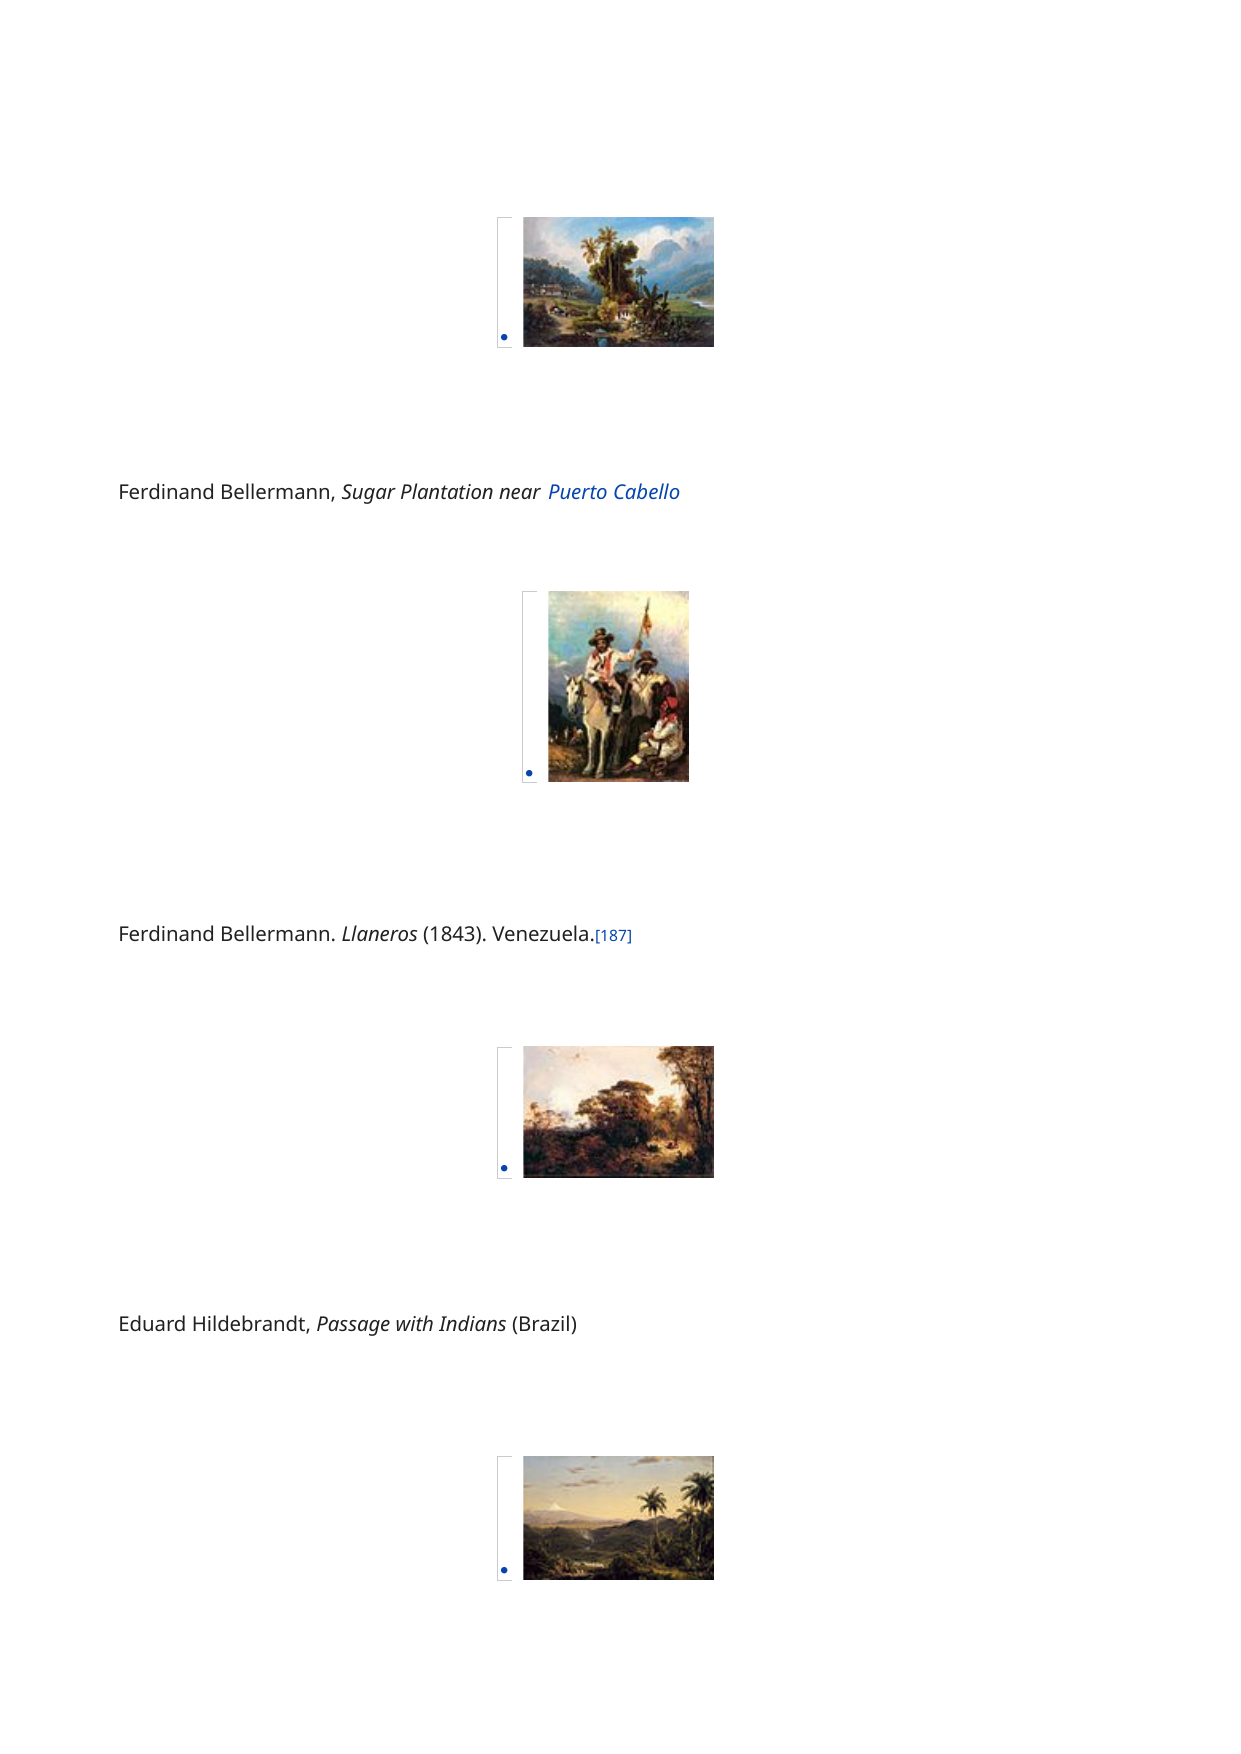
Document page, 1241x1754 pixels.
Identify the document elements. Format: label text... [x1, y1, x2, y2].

picture [523, 217, 714, 347]
picture [523, 1456, 714, 1580]
list Ferdinand Bellermann. Llaneros (1843). Venezuela.[187] [118, 920, 1122, 948]
list Eduard Hildebrandt, Passage with Indians (Brazil) [118, 1310, 1122, 1337]
list Ferdinand Bellermann, Sugar Plantation near Puerto Cabello [118, 478, 1122, 506]
picture [548, 591, 689, 782]
picture [523, 1046, 714, 1178]
